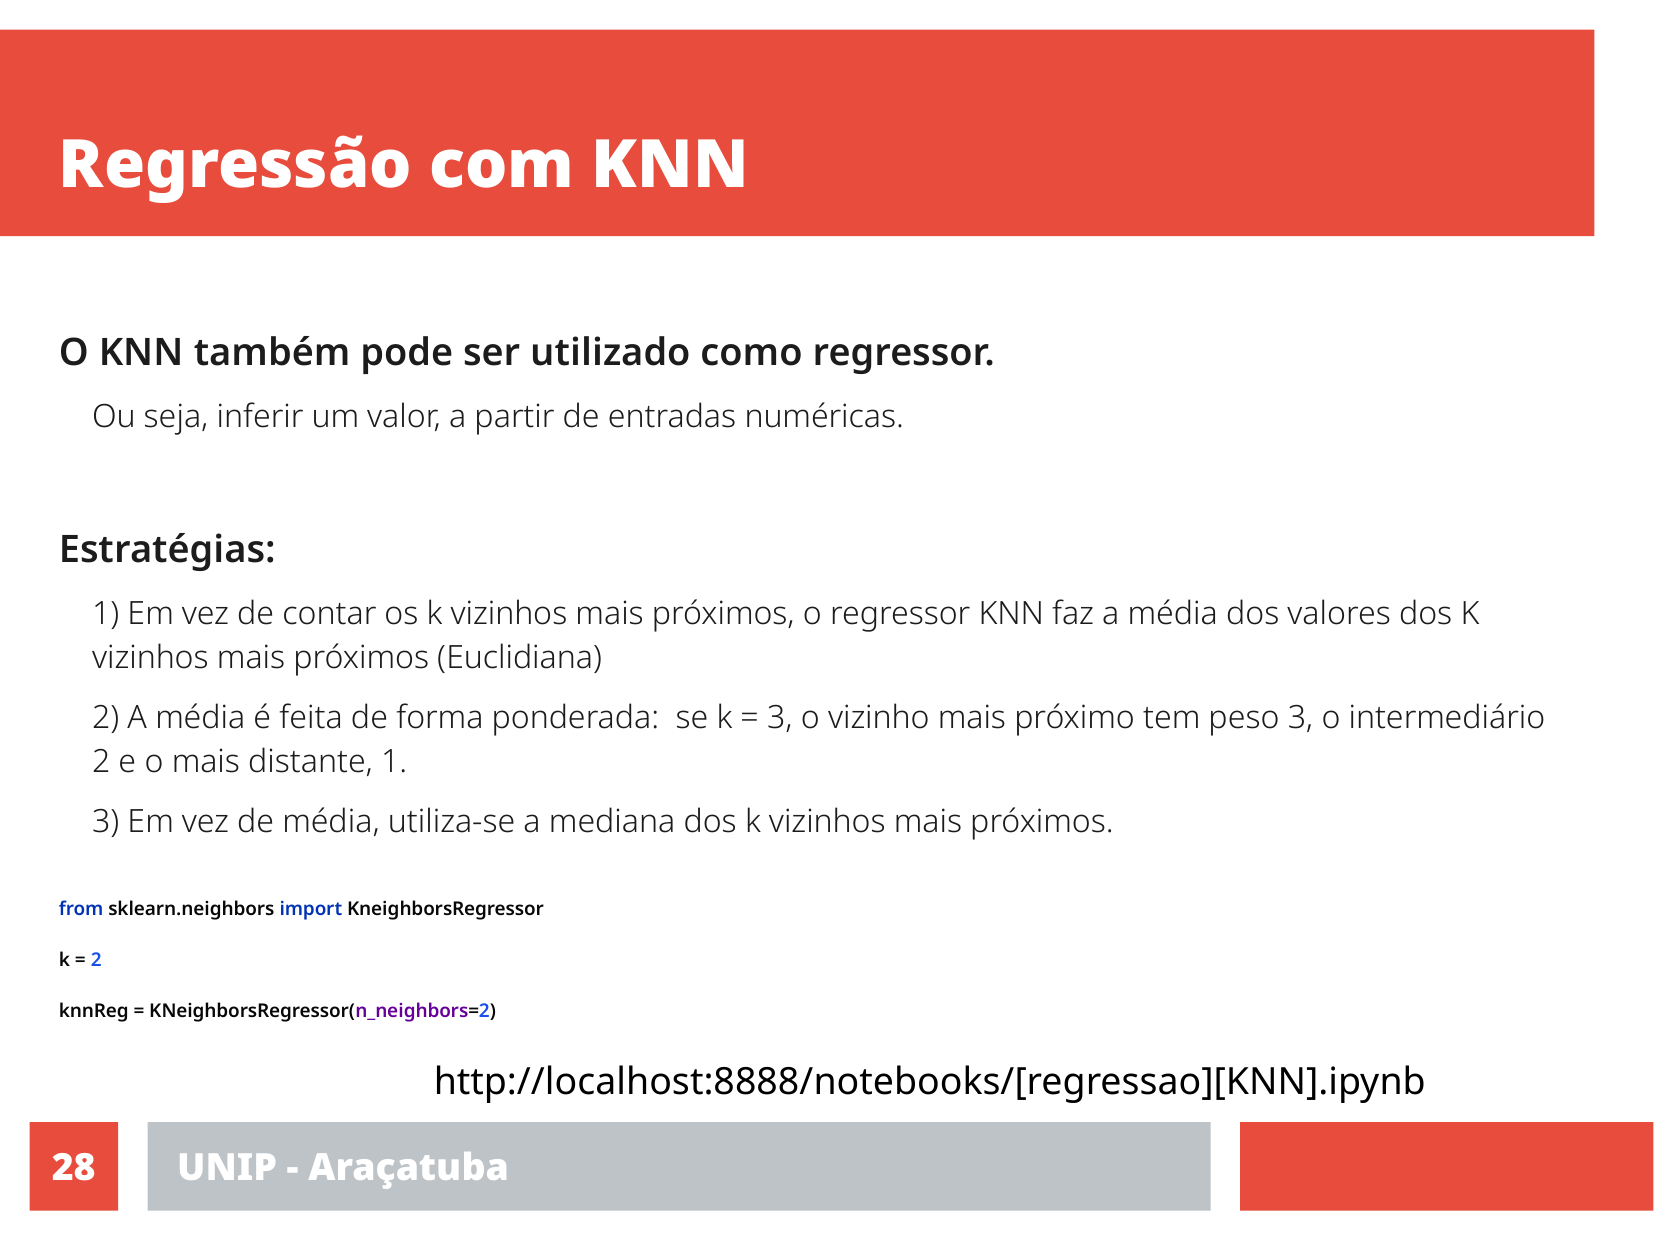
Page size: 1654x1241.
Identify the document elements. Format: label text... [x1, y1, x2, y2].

list O KNN também pode ser utilizado como regressor. Ou seja, inferir um valor, a partir de entradas numéricas. Estratégias: 1) Em vez de contar os k vizinhos mais próximos, o regressor KNN faz a média dos valores dos K vizinhos mais próximos (Euclidiana) 2) A média é feita de forma ponderada: se k = 3, o vizinho mais próximo tem peso 3, o intermediário 2 e o mais distante, 1. 3) Em vez de média, utiliza-se a mediana dos k vizinhos mais próximos. from sklearn.neighbors import KneighborsRegressor k = 2 knnReg = KNeighborsRegressor(n_neighbors=2) [59, 324, 1565, 1093]
title Regressão com KNN [59, 59, 1595, 207]
text_box http://localhost:8888/notebooks/[regressao][KNN].ipynb [419, 1047, 1581, 1110]
